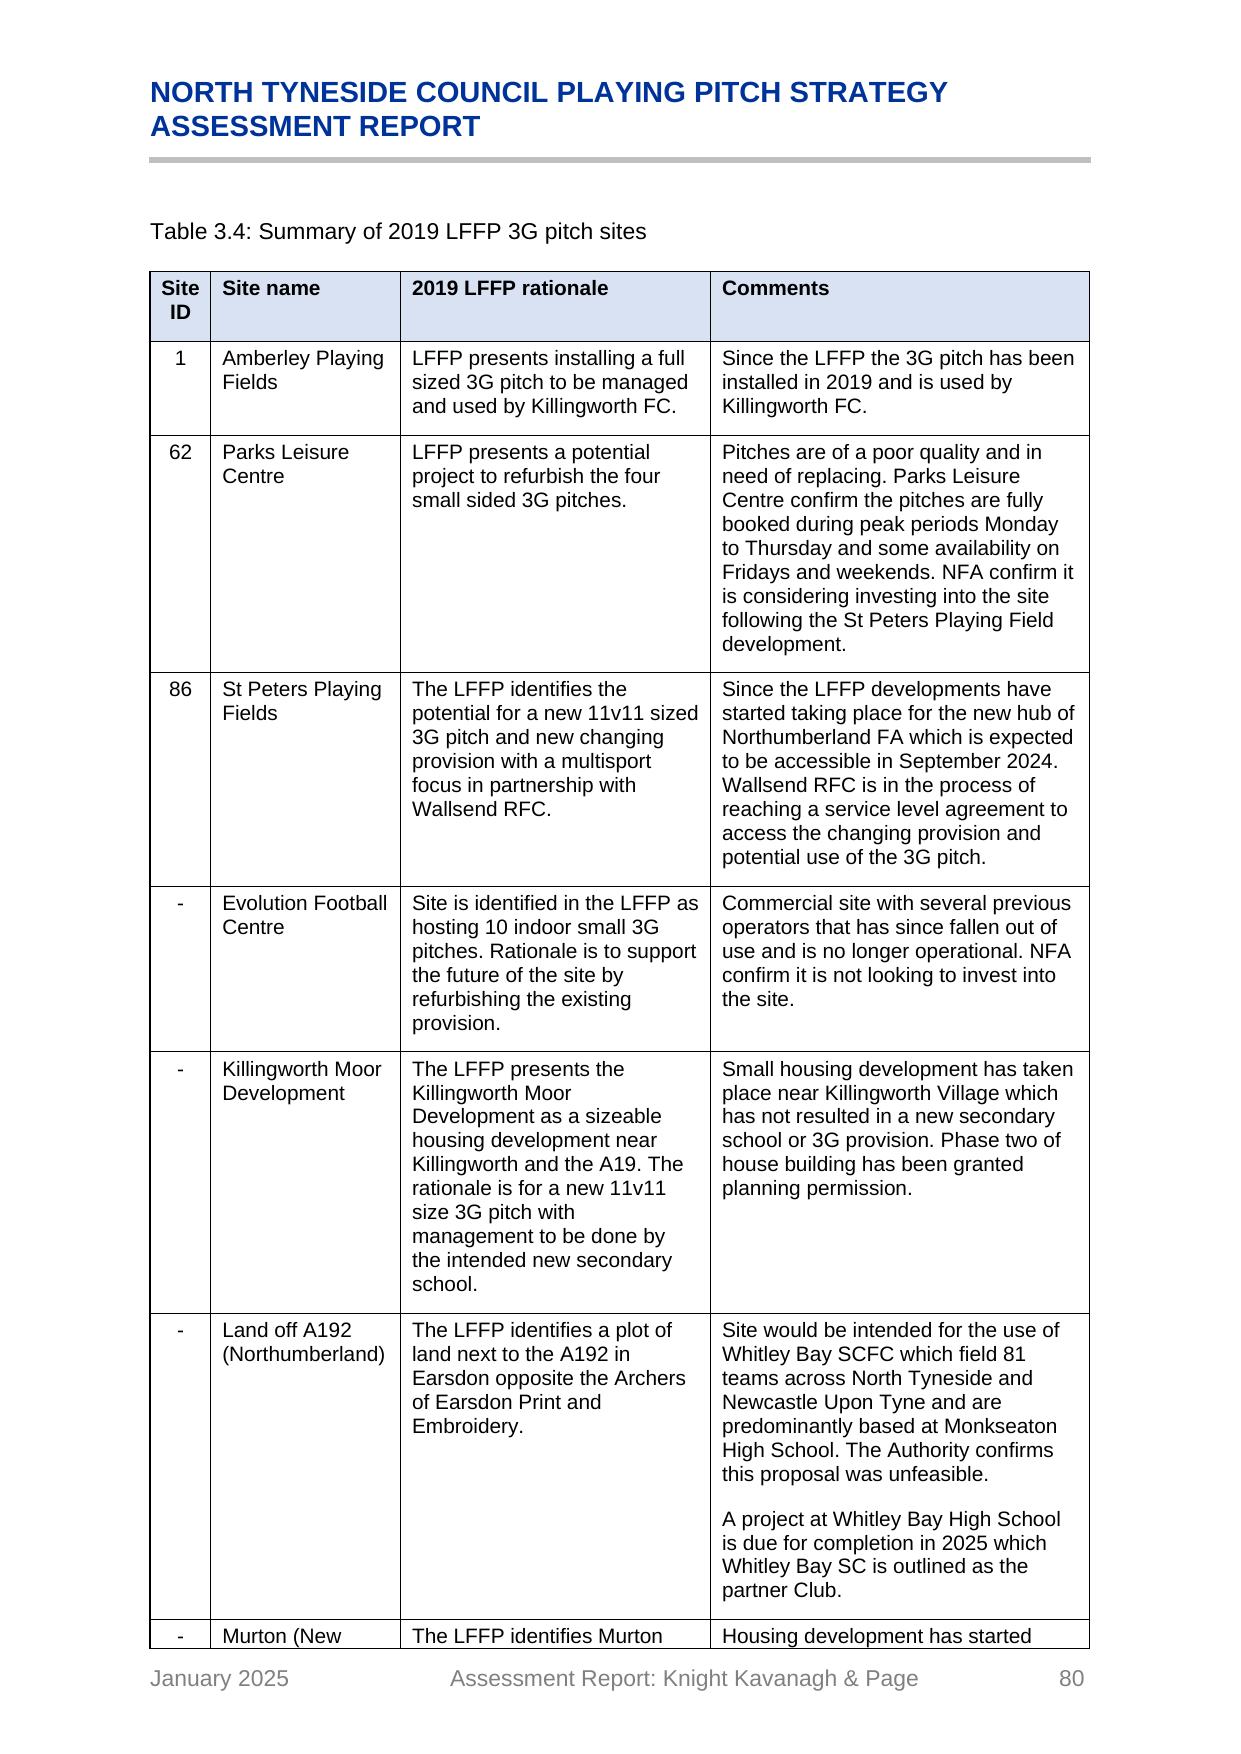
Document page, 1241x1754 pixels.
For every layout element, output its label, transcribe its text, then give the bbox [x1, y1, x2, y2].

table_cell Murton (New [211, 1620, 400, 1648]
text Table 3.4: Summary of 2019 LFFP 3G pitch sites [150, 218, 1091, 245]
table_cell Since the LFFP developments have started taking place for the new hub of Northumberland FA which is expected to be accessible in September 2024. Wallsend RFC is in the process of reaching a service level agreement to access the changing provision and potential use of the 3G pitch. [711, 673, 1089, 886]
table_cell Site would be intended for the use of Whitley Bay SCFC which field 81 teams across North Tyneside and Newcastle Upon Tyne and are predominantly based at Monkseaton High School. The Authority confirms this proposal was unfeasible. A project at Whitley Bay High School is due for completion in 2025 which Whitley Bay SC is outlined as the partner Club. [711, 1314, 1089, 1619]
table_cell LFFP presents a potential project to refurbish the four small sided 3G pitches. [401, 436, 710, 672]
table_cell The LFFP identifies a plot of land next to the A192 in Earsdon opposite the Archers of Earsdon Print and Embroidery. [401, 1314, 710, 1619]
table_cell Since the LFFP the 3G pitch has been installed in 2019 and is used by Killingworth FC. [711, 342, 1089, 434]
table_cell Small housing development has taken place near Killingworth Village which has not resulted in a new secondary school or 3G provision. Phase two of house building has been granted planning permission. [711, 1052, 1089, 1313]
table_cell Housing development has started [711, 1620, 1089, 1648]
table_cell LFFP presents installing a full sized 3G pitch to be managed and used by Killingworth FC. [401, 342, 710, 434]
table_cell 1 [151, 342, 210, 434]
table_header 2019 LFFP rationale [401, 272, 710, 341]
table_cell - [151, 1052, 210, 1313]
table_cell The LFFP presents the Killingworth Moor Development as a sizeable housing development near Killingworth and the A19. The rationale is for a new 11v11 size 3G pitch with management to be done by the intended new secondary school. [401, 1052, 710, 1313]
table_header Site name [211, 272, 400, 341]
table_cell 62 [151, 436, 210, 672]
table_header Comments [711, 272, 1089, 341]
table_cell Site is identified in the LFFP as hosting 10 indoor small 3G pitches. Rationale is to support the future of the site by refurbishing the existing provision. [401, 887, 710, 1051]
table_cell St Peters Playing Fields [211, 673, 400, 886]
table_cell Amberley Playing Fields [211, 342, 400, 434]
table_cell The LFFP identifies the potential for a new 11v11 sized 3G pitch and new changing provision with a multisport focus in partnership with Wallsend RFC. [401, 673, 710, 886]
table_cell Land off A192 (Northumberland) [211, 1314, 400, 1619]
table_cell 86 [151, 673, 210, 886]
table_cell The LFFP identifies Murton [401, 1620, 710, 1648]
table_cell - [151, 887, 210, 1051]
table_cell Evolution Football Centre [211, 887, 400, 1051]
table_cell Pitches are of a poor quality and in need of replacing. Parks Leisure Centre confirm the pitches are fully booked during peak periods Monday to Thursday and some availability on Fridays and weekends. NFA confirm it is considering investing into the site following the St Peters Playing Field development. [711, 436, 1089, 672]
table_cell - [151, 1620, 210, 1648]
table_header Site ID [151, 272, 210, 341]
table_cell Parks Leisure Centre [211, 436, 400, 672]
table_cell Commercial site with several previous operators that has since fallen out of use and is no longer operational. NFA confirm it is not looking to invest into the site. [711, 887, 1089, 1051]
table_cell Killingworth Moor Development [211, 1052, 400, 1313]
table_cell - [151, 1314, 210, 1619]
